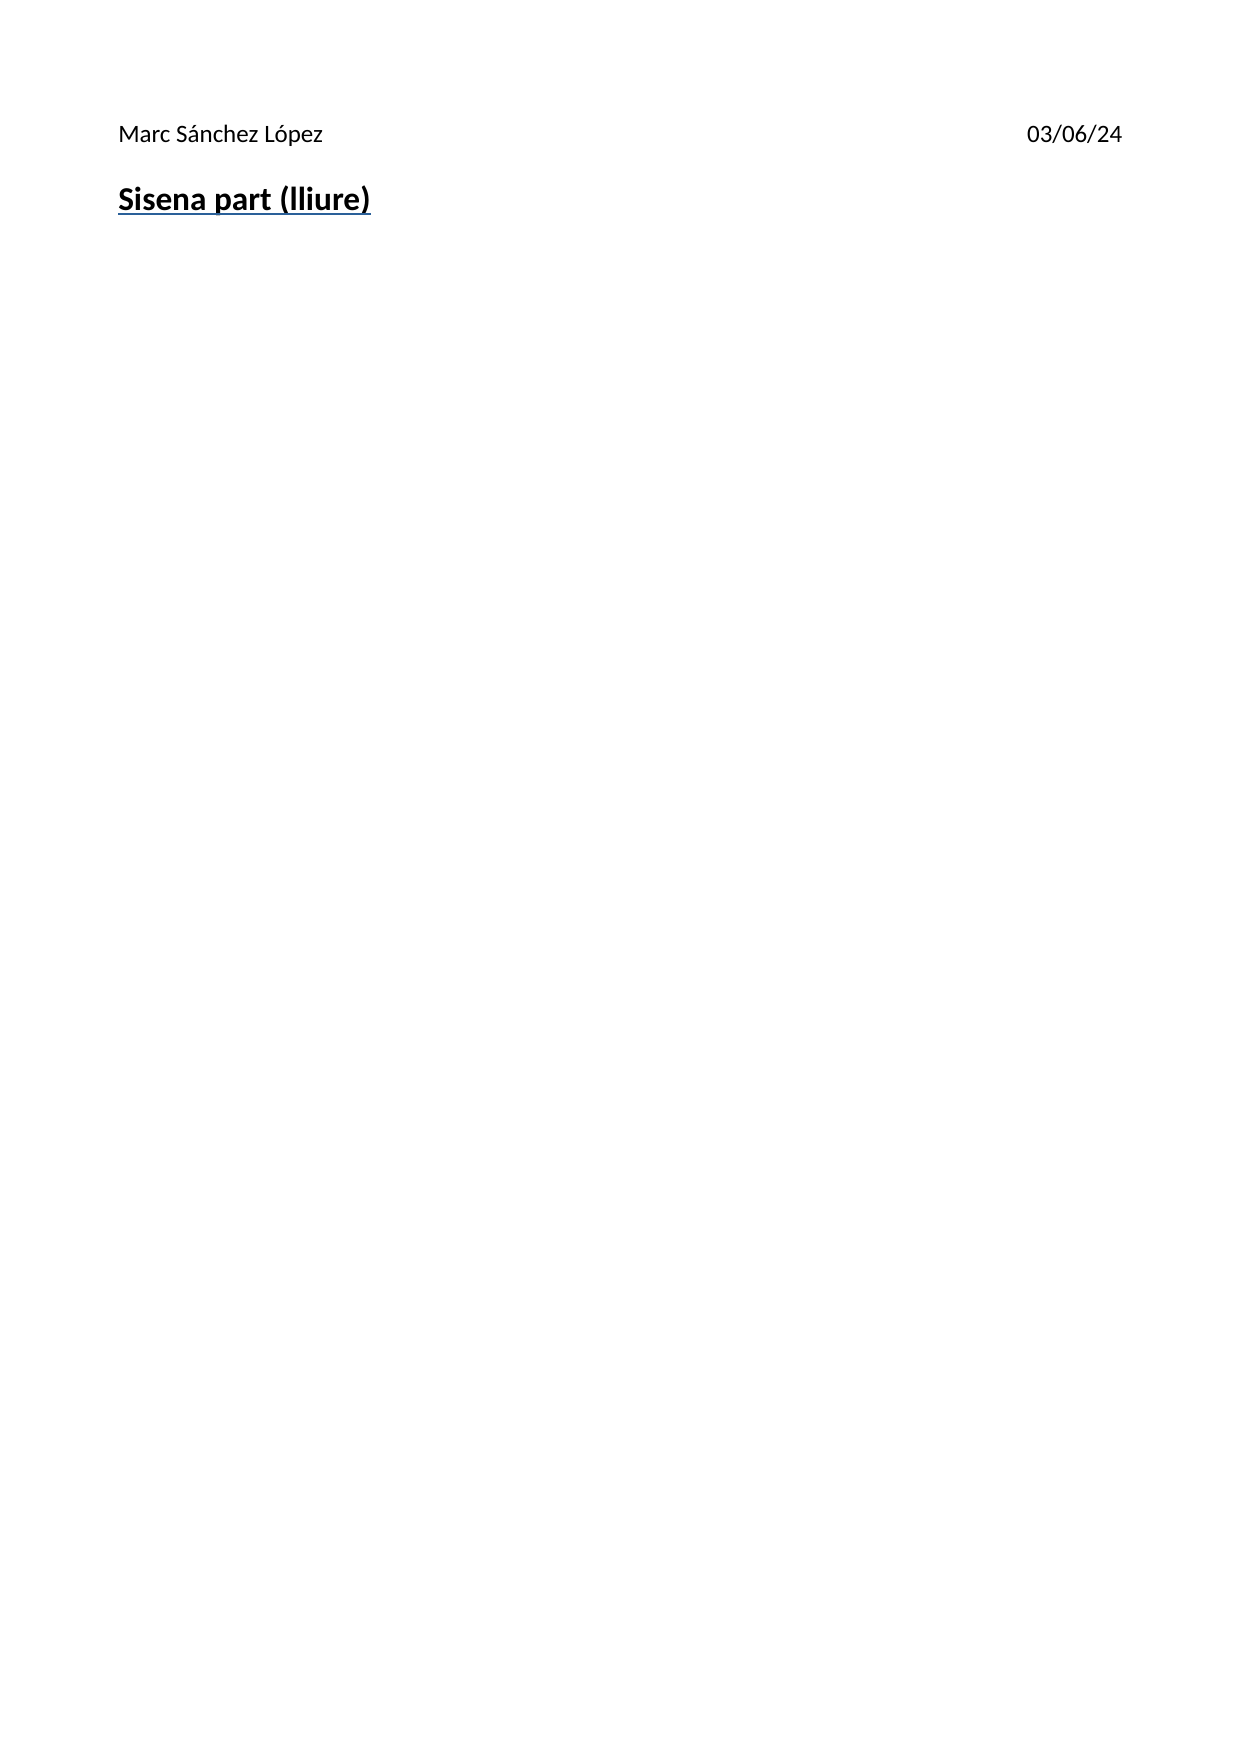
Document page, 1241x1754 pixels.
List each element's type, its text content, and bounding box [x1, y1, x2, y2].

subtitle Sisena part (lliure) [118, 178, 1122, 219]
